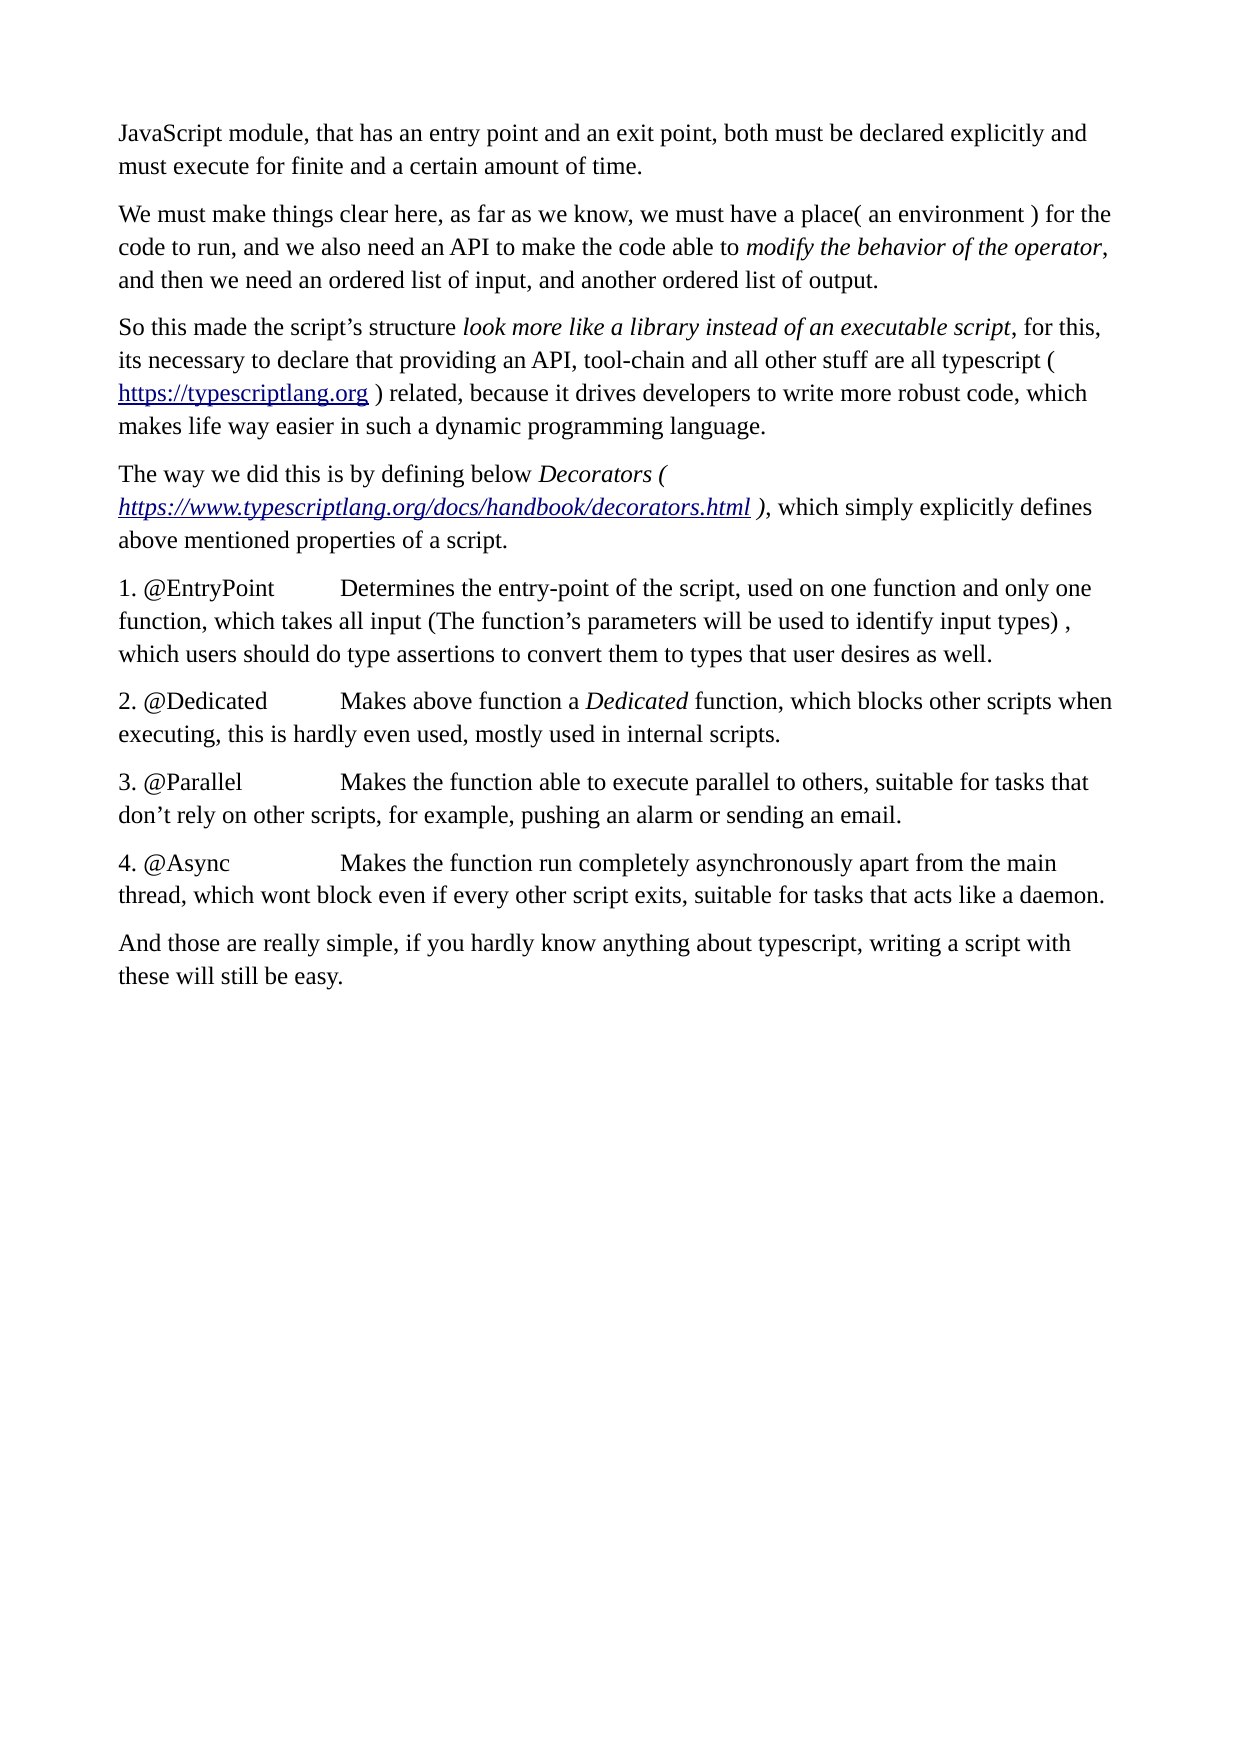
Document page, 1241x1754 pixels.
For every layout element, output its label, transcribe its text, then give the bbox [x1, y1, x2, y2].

text And those are really simple, if you hardly know anything about typescript, writing a script with these will still be easy. [118, 928, 1122, 990]
text 1. @EntryPoint Determines the entry-point of the script, used on one function and only one function, which takes all input (The function’s parameters will be used to identify input types) , which users should do type assertions to convert them to types that user desires as well. [118, 573, 1122, 667]
text JavaScript module, that has an entry point and an exit point, both must be declared explicitly and must execute for finite and a certain amount of time. [118, 118, 1122, 180]
text So this made the script’s structure look more like a library instead of an executable script, for this, its necessary to declare that providing an API, tool-chain and all other stuff are all typescript ( https://typescriptlang.org ) related, because it drives developers to write more robust code, which makes life way easier in such a dynamic programming language. [118, 312, 1122, 440]
text We must make things clear here, as far as we know, we must have a place( an environment ) for the code to run, and we also need an API to make the code able to modify the behavior of the operator, and then we need an ordered list of input, and another ordered list of output. [118, 199, 1122, 293]
text The way we did this is by defining below Decorators ( https://www.typescriptlang.org/docs/handbook/decorators.html ), which simply explicitly defines above mentioned properties of a script. [118, 459, 1122, 554]
text 4. @Async Makes the function run completely asynchronously apart from the main thread, which wont block even if every other script exits, suitable for tasks that acts like a daemon. [118, 848, 1122, 909]
text 2. @Dedicated Makes above function a Dedicated function, which blocks other scripts when executing, this is hardly even used, mostly used in internal scripts. [118, 686, 1122, 748]
text 3. @Parallel Makes the function able to execute parallel to others, suitable for tasks that don’t rely on other scripts, for example, pushing an alarm or sending an email. [118, 767, 1122, 829]
